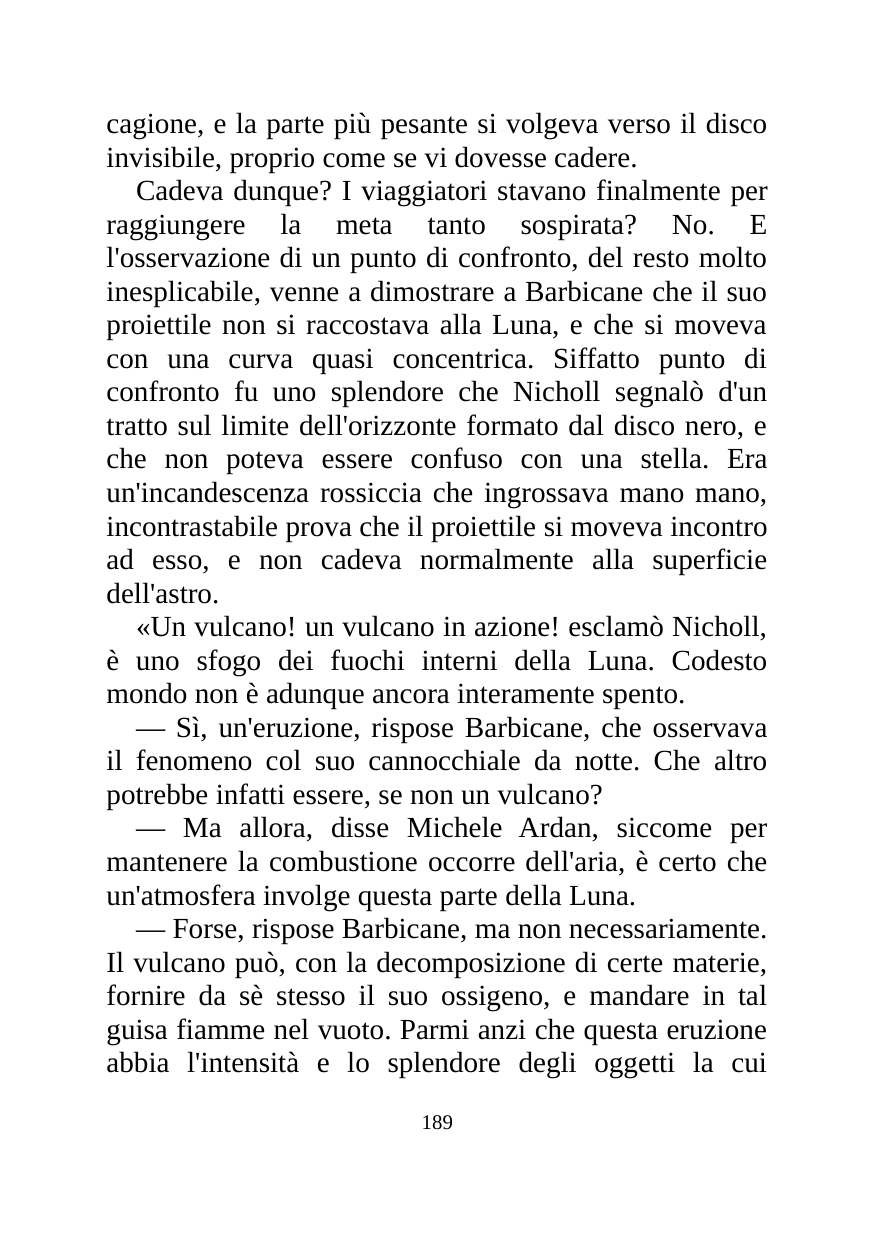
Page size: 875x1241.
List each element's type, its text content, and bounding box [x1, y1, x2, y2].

text — Ma allora, disse Michele Ardan, siccome per mantenere la combustione occorre dell'aria, è certo che un'atmosfera involge questa parte della Luna. [106, 811, 768, 911]
text — Forse, rispose Barbicane, ma non necessariamente. Il vulcano può, con la decomposizione di certe materie, fornire da sè stesso il suo ossigeno, e mandare in tal guisa fiamme nel vuoto. Parmi anzi che questa eruzione abbia l'intensità e lo splendore degli oggetti la cui [106, 911, 768, 1079]
text «Un vulcano! un vulcano in azione! esclamò Nicholl, è uno sfogo dei fuochi interni della Luna. Codesto mondo non è adunque ancora interamente spento. [106, 609, 768, 710]
text — Sì, un'eruzione, rispose Barbicane, che osservava il fenomeno col suo cannocchiale da notte. Che altro potrebbe infatti essere, se non un vulcano? [106, 710, 768, 811]
text cagione, e la parte più pesante si volgeva verso il disco invisibile, proprio come se vi dovesse cadere. [106, 106, 768, 173]
text Cadeva dunque? I viaggiatori stavano finalmente per raggiungere la meta tanto sospirata? No. E l'osservazione di un punto di confronto, del resto molto inesplicabile, venne a dimostrare a Barbicane che il suo proiettile non si raccostava alla Luna, e che si moveva con una curva quasi concentrica. Siffatto punto di confronto fu uno splendore che Nicholl segnalò d'un tratto sul limite dell'orizzonte formato dal disco nero, e che non poteva essere confuso con una stella. Era un'incandescenza rossiccia che ingrossava mano mano, incontrastabile prova che il proiettile si moveva incontro ad esso, e non cadeva normalmente alla superficie dell'astro. [106, 173, 768, 609]
